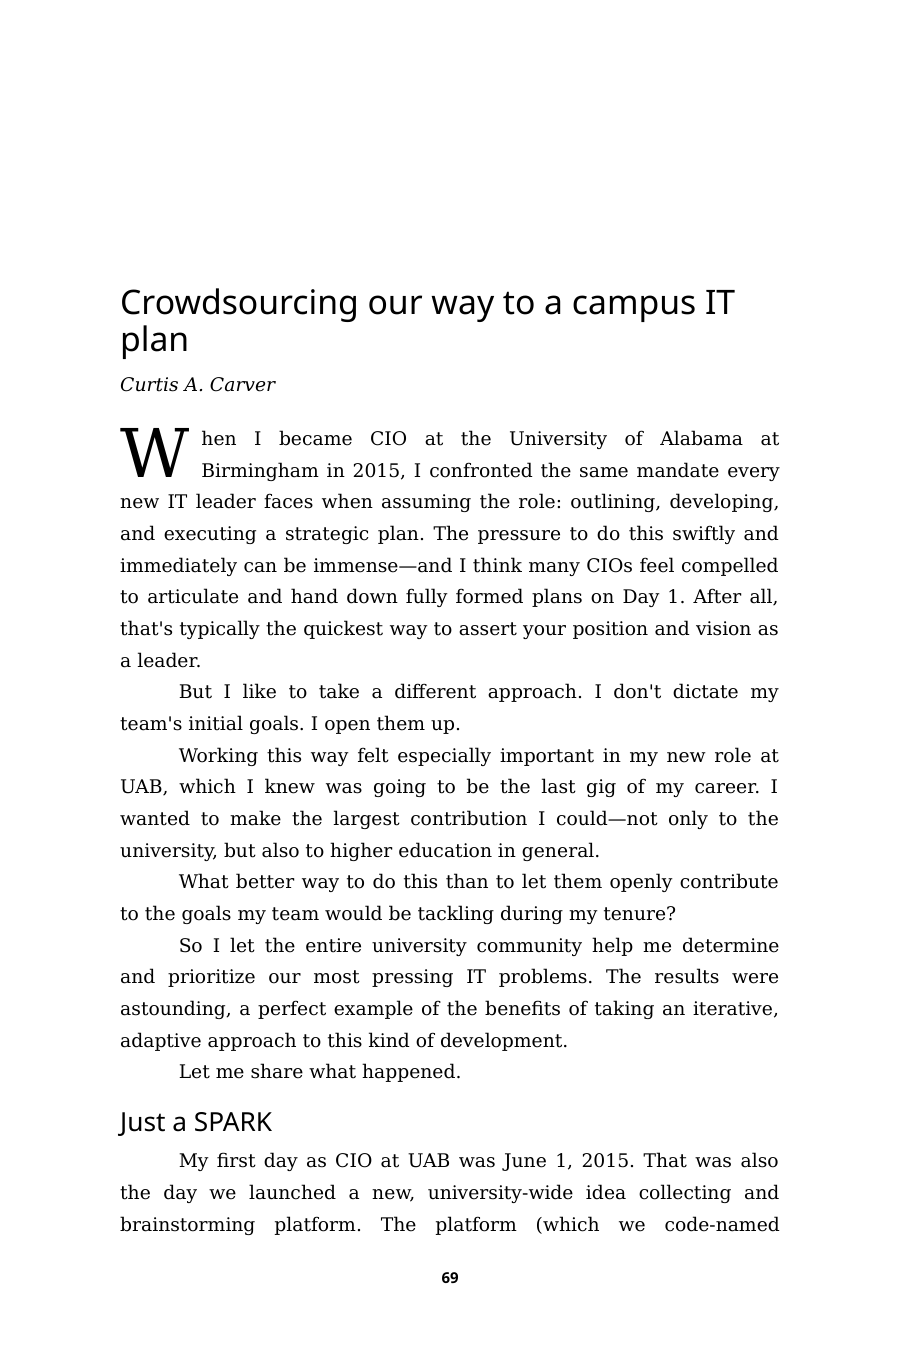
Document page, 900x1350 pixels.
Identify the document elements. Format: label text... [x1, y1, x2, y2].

text Let me share what happened. [120, 1061, 780, 1083]
text Working this way felt especially important in my new role at UAB, which I knew was going to be the last gig of my career. I wanted to make the largest contribution I could—not only to the university, but also to higher education in general. [120, 745, 780, 862]
text So I let the entire university community help me determine and prioritize our most pressing IT problems. The results were astounding, a perfect example of the benefits of taking an iterative, adaptive approach to this kind of development. [120, 935, 780, 1052]
text What better way to do this than to let them openly contribute to the goals my team would be tackling during my tenure? [120, 871, 780, 925]
text But I like to take a different approach. I don't dictate my team's initial goals. I open them up. [120, 681, 780, 735]
subtitle Crowdsourcing our way to a campus IT plan [120, 283, 780, 361]
subtitle Just a SPARK [120, 1108, 780, 1138]
text When I became CIO at the University of Alabama at Birmingham in 2015, I confronted the same mandate every new IT leader faces when assuming the role: outlining, developing, and executing a strategic plan. The pressure to do this swiftly and immediately can be immense—and I think many CIOs feel compelled to articulate and hand down fully formed plans on Day 1. After all, that's typically the quickest way to assert your position and vision as a leader. [120, 428, 780, 672]
text Curtis A. Carver [120, 374, 780, 396]
text My first day as CIO at UAB was June 1, 2015. That was also the day we launched a new, university-wide idea collecting and brainstorming platform. The platform (which we code-named [120, 1150, 780, 1236]
